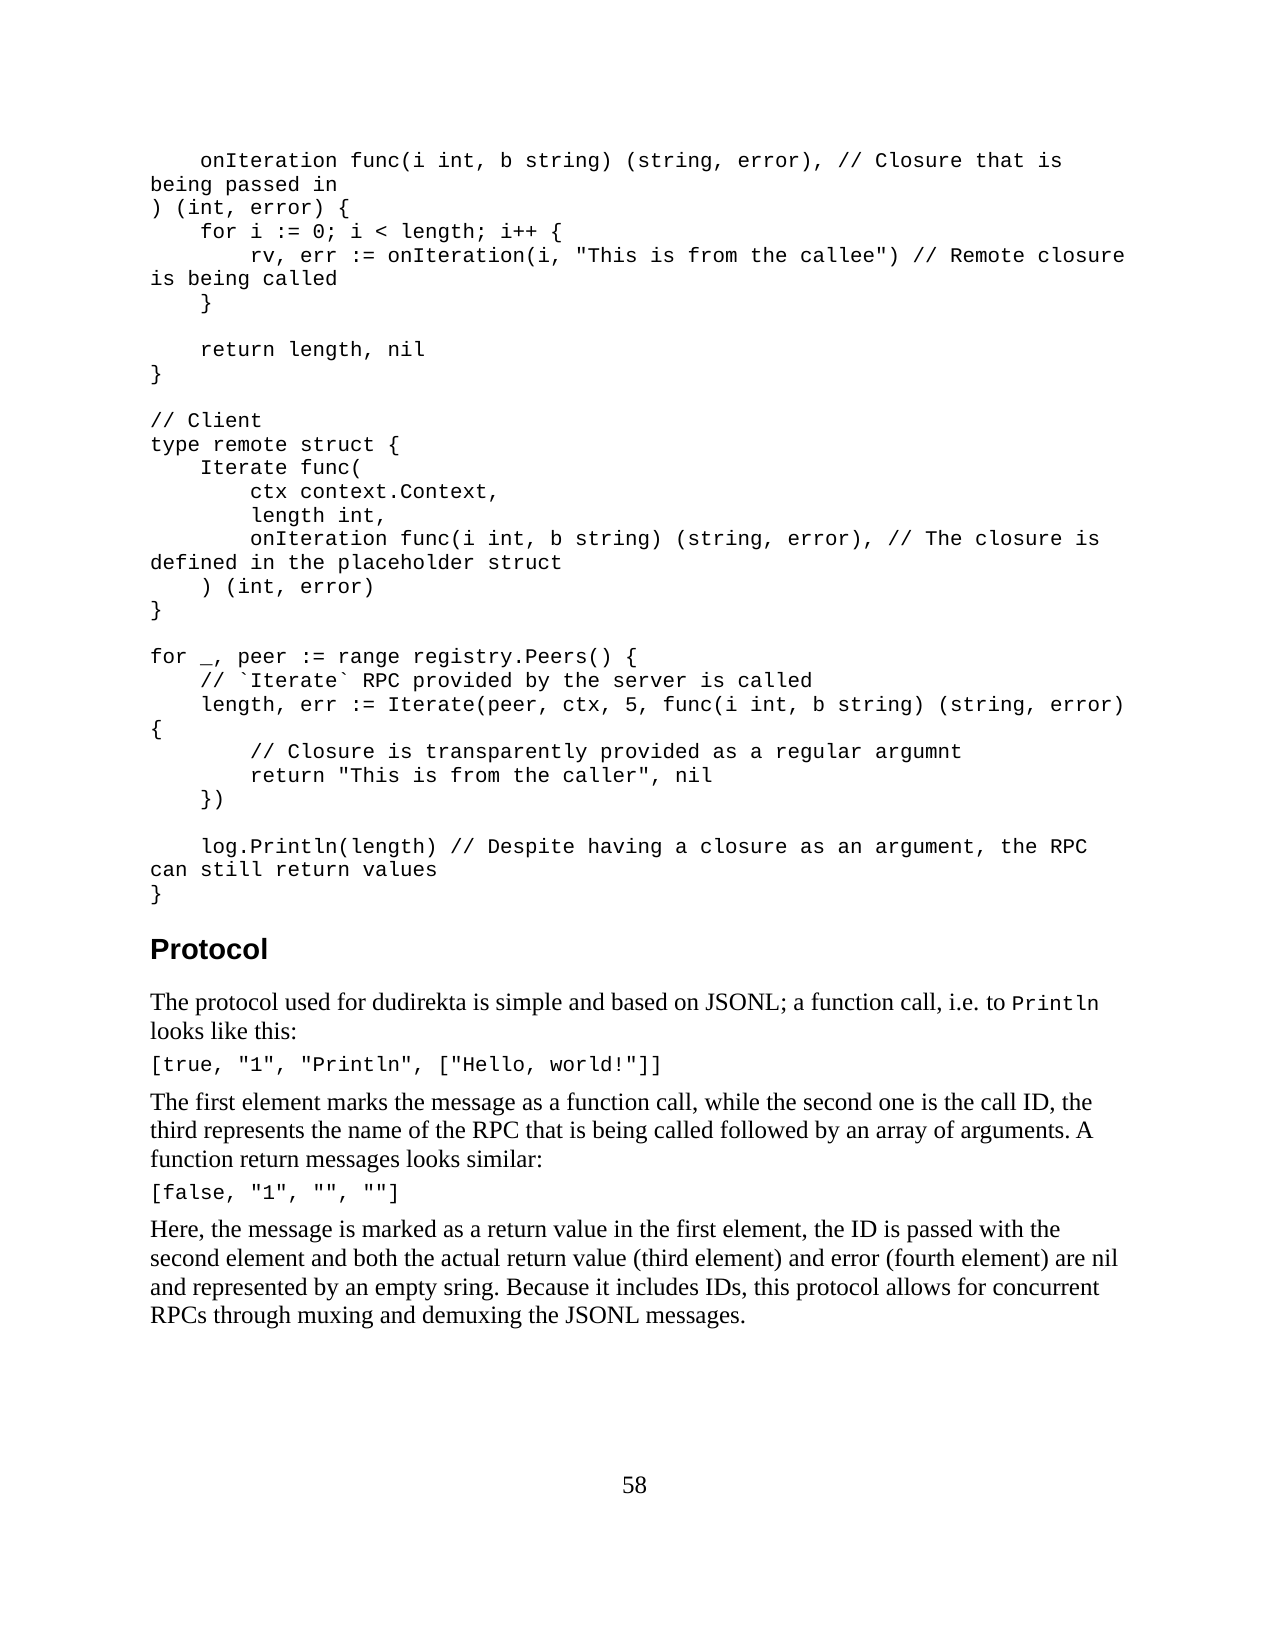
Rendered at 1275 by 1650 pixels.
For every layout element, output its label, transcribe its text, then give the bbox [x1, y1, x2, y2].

text for _, peer := range registry.Peers() { [150, 647, 1125, 670]
text type remote struct { [150, 434, 1125, 457]
text return length, nil [150, 339, 1125, 363]
text Here, the message is marked as a return value in the first element, the ID is passed with the second element and both the actual return value (third element) and error (fourth element) are nil and represented by an empty sring. Because it includes IDs, this protocol allows for concurrent RPCs through muxing and demuxing the JSONL messages. [150, 1214, 1125, 1329]
text onIteration func(i int, b string) (string, error), // The closure is defined in the placeholder struct [150, 528, 1125, 576]
text }) [150, 788, 1125, 812]
text ctx context.Context, [150, 481, 1125, 505]
text log.Println(length) // Despite having a closure as an argument, the RPC can still return values [150, 836, 1125, 883]
text length int, [150, 505, 1125, 528]
text ) (int, error) [150, 576, 1125, 599]
text The first element marks the message as a function call, while the second one is the call ID, the third represents the name of the RPC that is being called followed by an array of arguments. A function return messages looks similar: [150, 1087, 1125, 1173]
text [false, "1", "", ""] [150, 1182, 1125, 1205]
text length, err := Iterate(peer, ctx, 5, func(i int, b string) (string, error) { [150, 694, 1125, 741]
text } [150, 292, 1125, 316]
text } [150, 599, 1125, 623]
text return "This is from the caller", nil [150, 765, 1125, 788]
text onIteration func(i int, b string) (string, error), // Closure that is being passed in [150, 150, 1125, 197]
text } [150, 883, 1125, 907]
text rv, err := onIteration(i, "This is from the callee") // Remote closure is being called [150, 244, 1125, 292]
text } [150, 363, 1125, 386]
text for i := 0; i < length; i++ { [150, 221, 1125, 244]
text [true, "1", "Println", ["Hello, world!"]] [150, 1054, 1125, 1078]
subtitle Protocol [150, 932, 1125, 965]
text // `Iterate` RPC provided by the server is called [150, 670, 1125, 694]
text Iterate func( [150, 457, 1125, 481]
text // Client [150, 410, 1125, 434]
text The protocol used for dudirekta is simple and based on JSONL; a function call, i.e. to Println looks like this: [150, 987, 1125, 1045]
text // Closure is transparently provided as a regular argumnt [150, 741, 1125, 765]
text ) (int, error) { [150, 197, 1125, 221]
